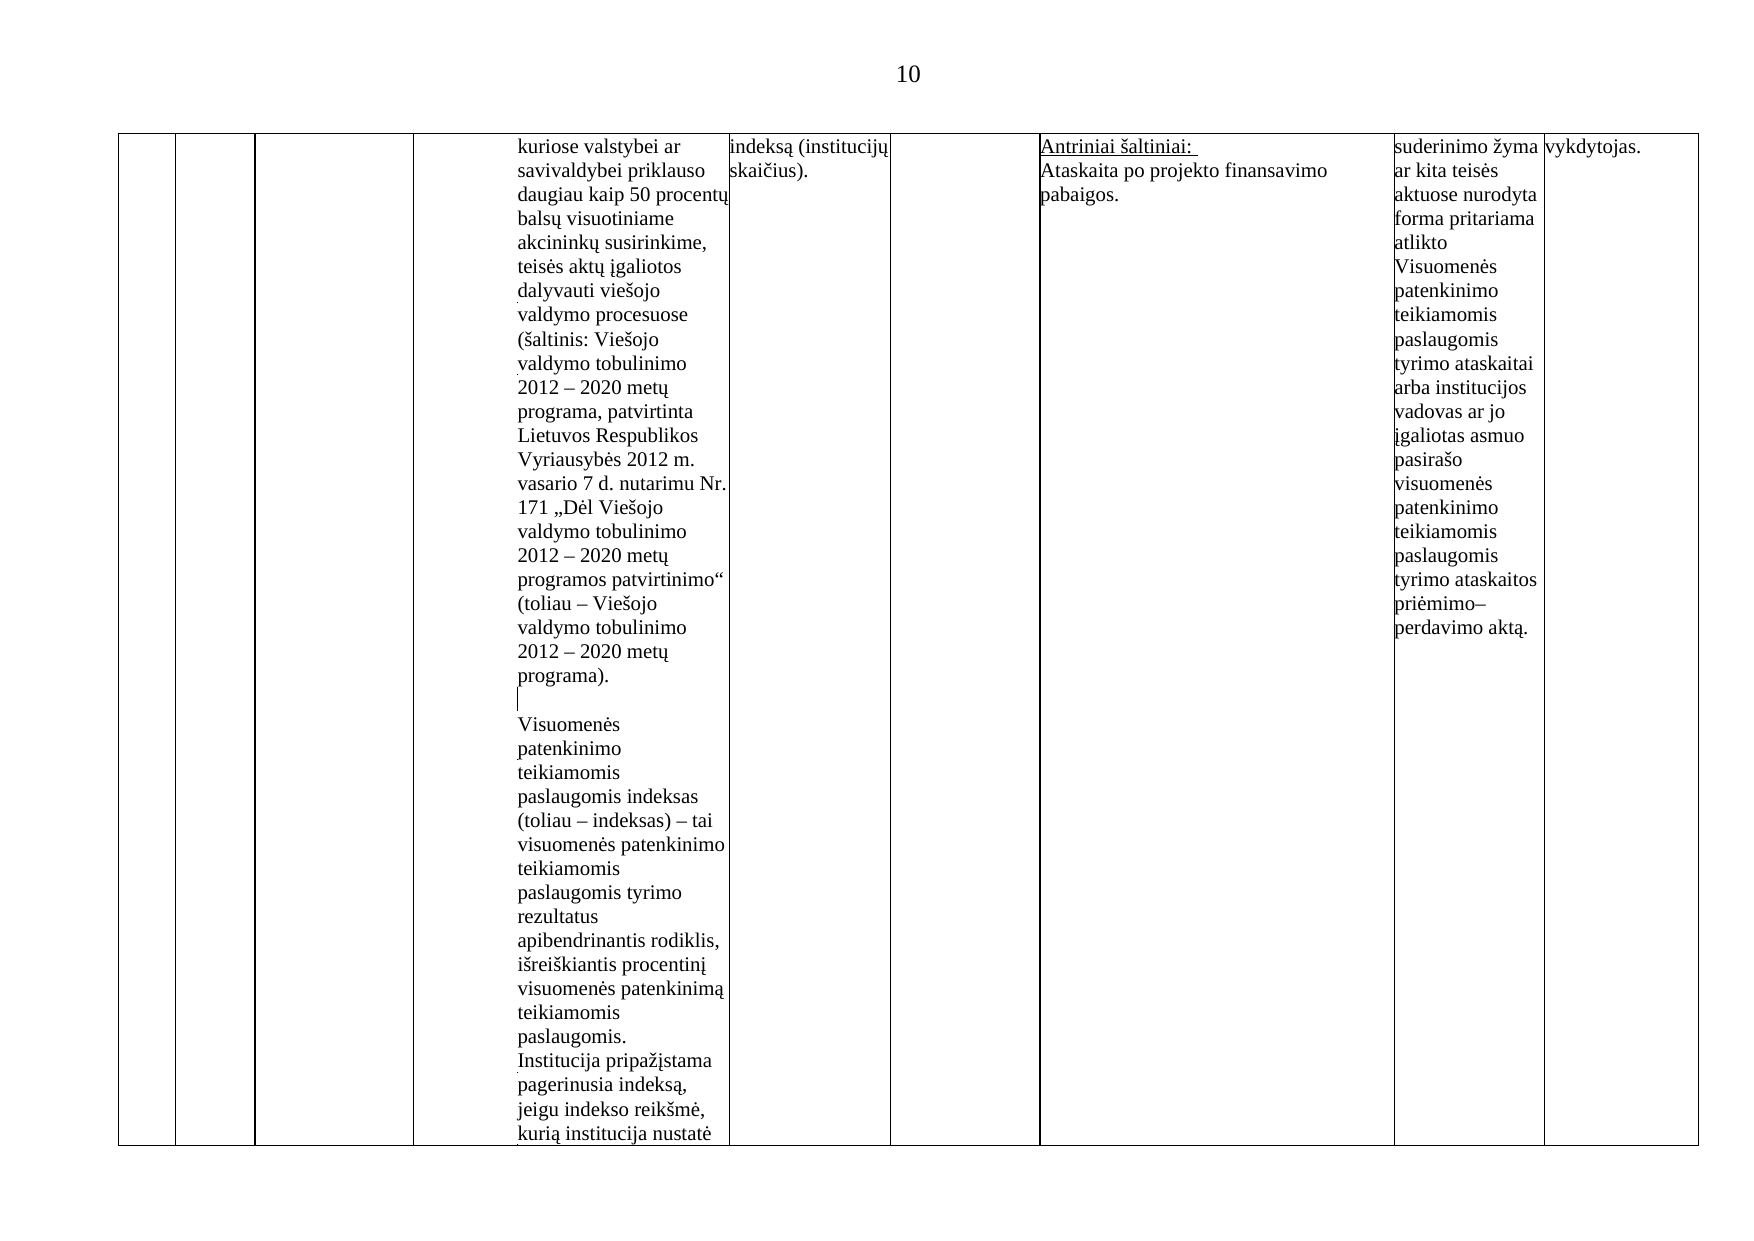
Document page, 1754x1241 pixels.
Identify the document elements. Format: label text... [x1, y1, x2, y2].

table_cell [414, 134, 517, 1144]
table_cell [176, 134, 254, 1144]
table_cell kuriose valstybei ar savivaldybei priklauso daugiau kaip 50 procentų balsų visuotiniame akcininkų susirinkime, teisės aktų įgaliotos dalyvauti viešojo valdymo procesuose (šaltinis: Viešojo valdymo tobulinimo 2012 – 2020 metų programa, patvirtinta Lietuvos Respublikos Vyriausybės 2012 m. vasario 7 d. nutarimu Nr. 171 „Dėl Viešojo valdymo tobulinimo 2012 – 2020 metų programos patvirtinimo“ (toliau – Viešojo valdymo tobulinimo 2012 – 2020 metų programa). Visuomenės patenkinimo teikiamomis paslaugomis indeksas (toliau – indeksas) – tai visuomenės patenkinimo teikiamomis paslaugomis tyrimo rezultatus apibendrinantis rodiklis, išreiškiantis procentinį visuomenės patenkinimą teikiamomis paslaugomis. Institucija pripažįstama pagerinusia indeksą, jeigu indekso reikšmė, kurią institucija nustatė [518, 134, 729, 1144]
table_cell Antriniai šaltiniai: Ataskaita po projekto finansavimo pabaigos. [1041, 134, 1394, 1144]
table_cell [891, 134, 1039, 1144]
table_cell suderinimo žyma ar kita teisės aktuose nurodyta forma pritariama atlikto Visuomenės patenkinimo teikiamomis paslaugomis tyrimo ataskaitai arba institucijos vadovas ar jo įgaliotas asmuo pasirašo visuomenės patenkinimo teikiamomis paslaugomis tyrimo ataskaitos priėmimo– perdavimo aktą. [1395, 134, 1544, 1144]
table_cell indeksą (institucijų skaičius). [730, 134, 890, 1144]
table_cell vykdytojas. [1545, 134, 1698, 1144]
table_cell [119, 134, 175, 1144]
table_cell [256, 134, 413, 1144]
